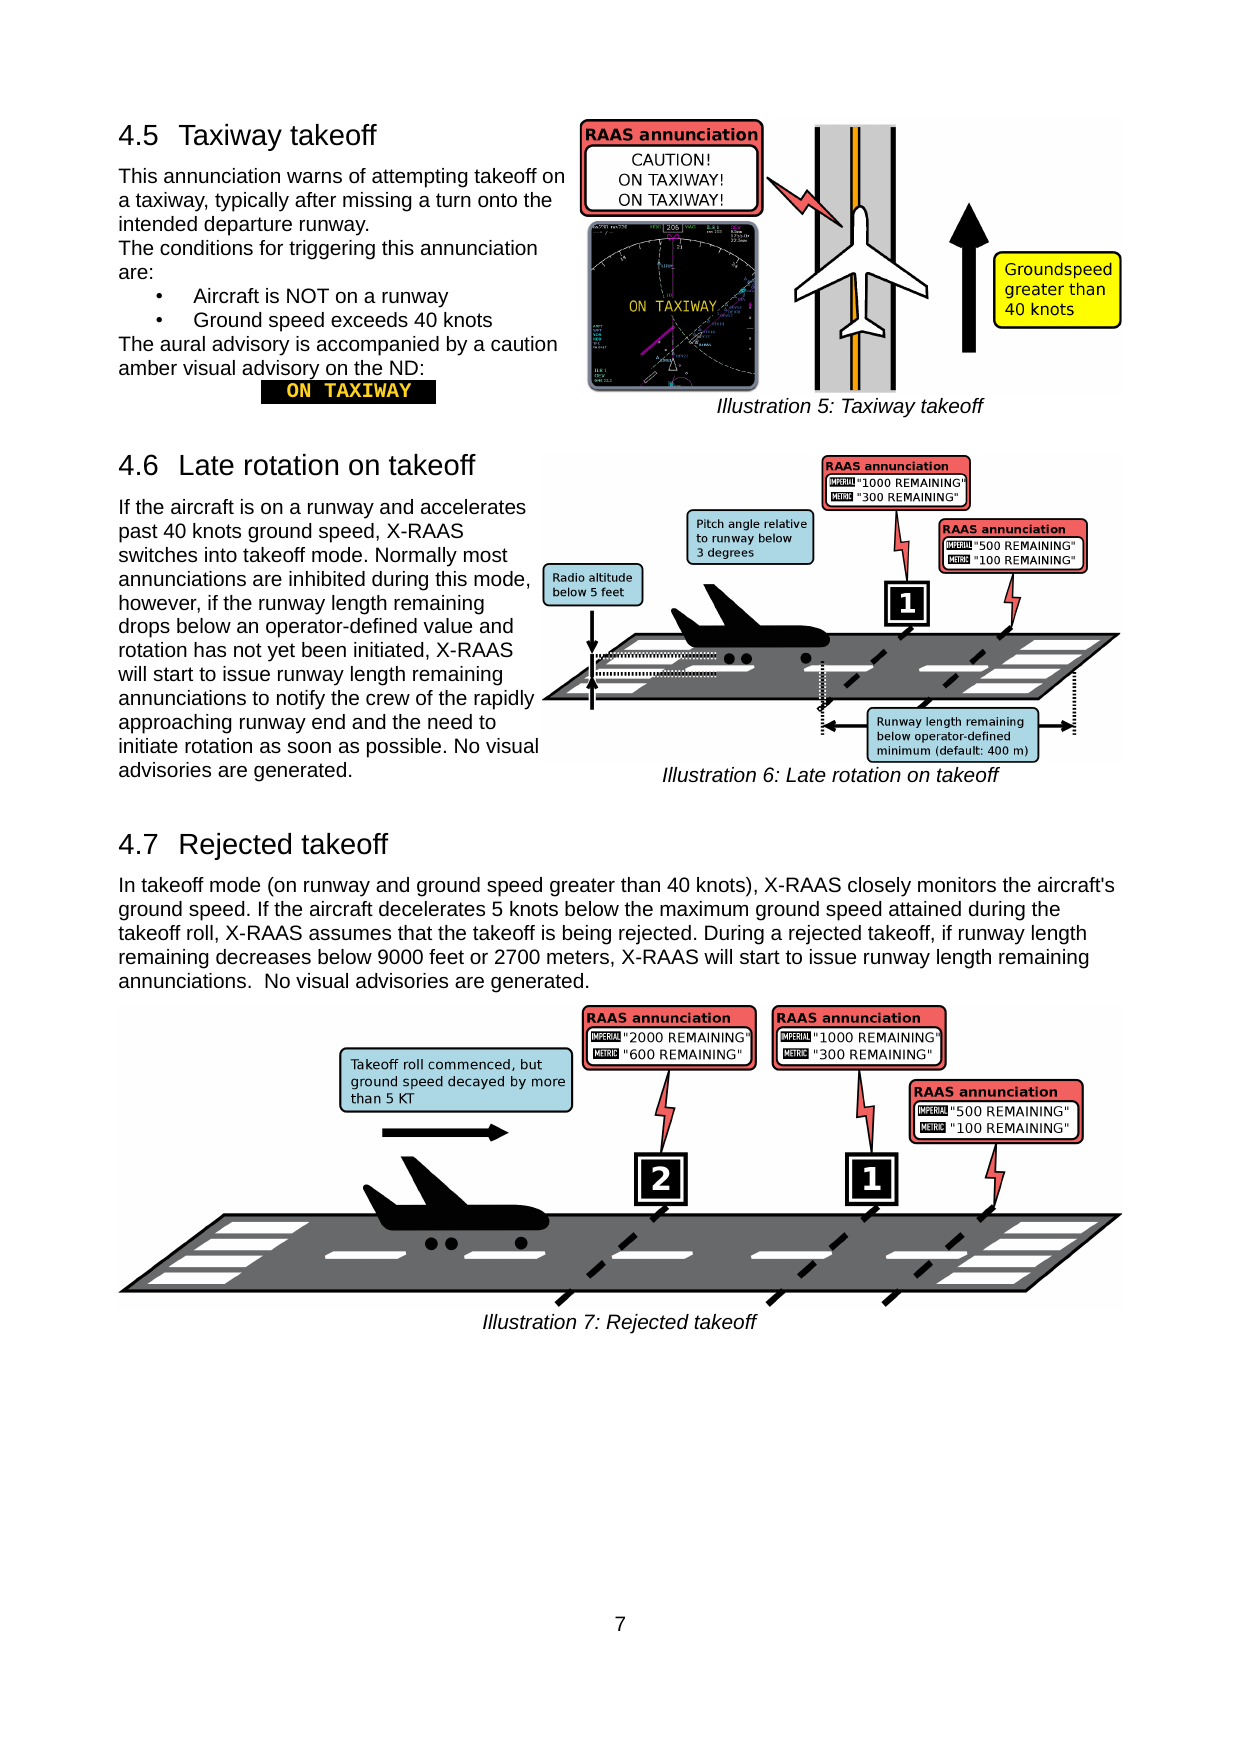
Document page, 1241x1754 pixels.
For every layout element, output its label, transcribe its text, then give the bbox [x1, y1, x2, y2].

text Illustration 5: Taxiway takeoff [580, 395, 1122, 418]
subtitle Taxiway takeoff [118, 118, 1122, 152]
list Aircraft is NOT on a runway [156, 284, 579, 308]
text This annunciation warns of attempting takeoff on a taxiway, typically after missing a turn onto the intended departure runway. [118, 164, 579, 236]
text The conditions for triggering this annunciation are: [118, 236, 579, 284]
list Ground speed exceeds 40 knots [156, 308, 579, 332]
picture [118, 1005, 1123, 1310]
text In takeoff mode (on runway and ground speed greater than 40 knots), X-RAAS closely monitors the aircraft's ground speed. If the aircraft decelerates 5 knots below the maximum ground speed attained during the takeoff roll, X-RAAS assumes that the takeoff is being rejected. During a rejected takeoff, if runway length remaining decreases below 9000 feet or 2700 meters, X-RAAS will start to issue runway length remaining annunciations. No visual advisories are generated. [118, 873, 1122, 993]
text Illustration 6: Late rotation on takeoff [540, 763, 1123, 787]
text ON TAXIWAY [118, 380, 580, 404]
picture [579, 119, 1122, 395]
subtitle Rejected takeoff [118, 827, 1122, 860]
text The aural advisory is accompanied by a caution amber visual advisory on the ND: [118, 332, 579, 380]
text If the aircraft is on a runway and accelerates past 40 knots ground speed, X-RAAS switches into takeoff mode. Normally most annunciations are inhibited during this mode, however, if the runway length remaining drops below an operator-defined value and rotation has not yet been initiated, X-RAAS will start to issue runway length remaining annunciations to notify the crew of the rapidly approaching runway end and the need to initiate rotation as soon as possible. No visual advisories are generated. [118, 494, 540, 782]
subtitle [540, 787, 1123, 801]
text Illustration 7: Rejected takeoff [118, 1310, 1122, 1334]
subtitle Late rotation on takeoff [118, 448, 1123, 482]
picture [542, 455, 1121, 763]
